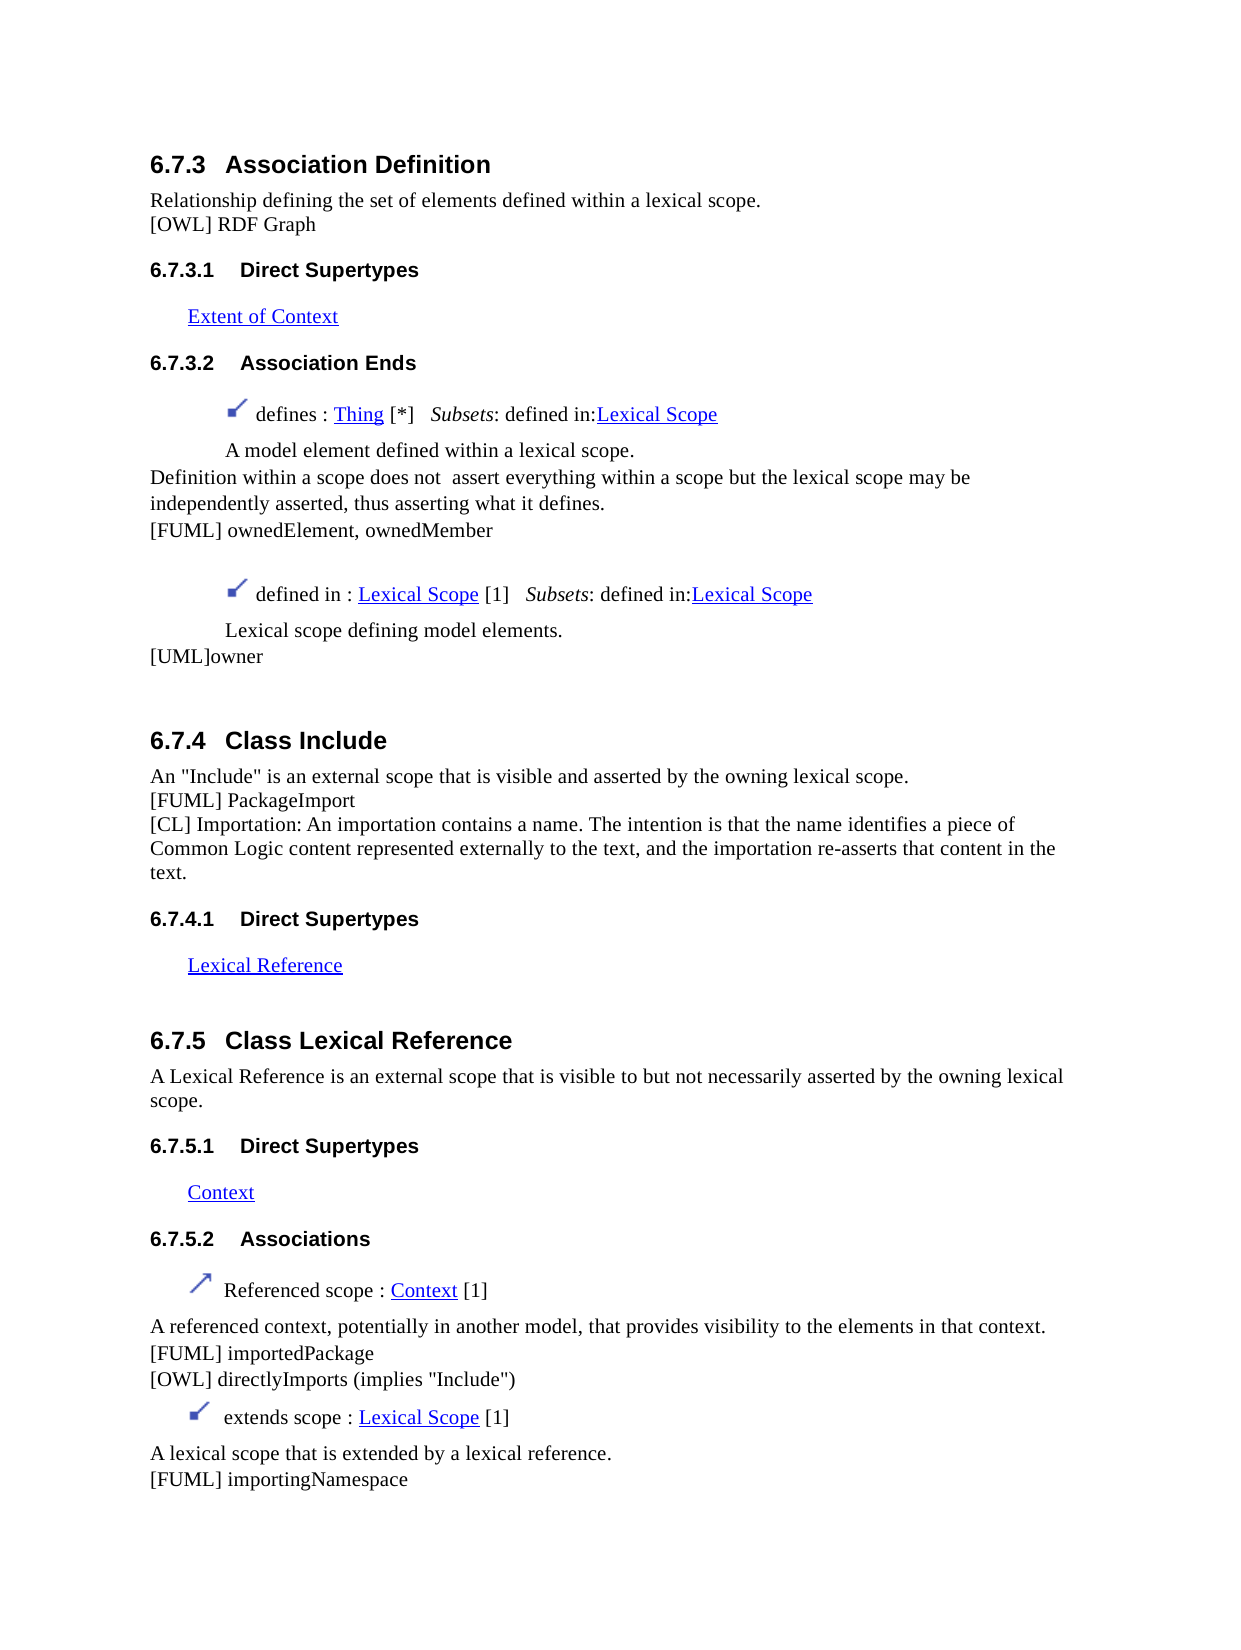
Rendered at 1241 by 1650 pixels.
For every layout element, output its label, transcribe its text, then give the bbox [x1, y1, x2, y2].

subtitle Class Lexical Reference [150, 1026, 1090, 1055]
picture [225, 576, 251, 602]
subtitle Class Include [150, 726, 1090, 755]
text Relationship defining the set of elements defined within a lexical scope. [OWL] RDF Graph [150, 188, 1090, 236]
text Lexical Reference [187, 952, 1090, 976]
text A referenced context, potentially in another model, that provides visibility to the elements in that context. [FUML] importedPackage [OWL] directlyImports (implies "Include") [150, 1314, 1090, 1391]
subtitle Association Ends [150, 351, 1090, 375]
subtitle Direct Supertypes [150, 906, 1090, 931]
picture [187, 1399, 213, 1425]
text Extent of Context [187, 304, 1090, 328]
text An "Include" is an external scope that is visible and asserted by the owning lexical scope. [FUML] PackageImport [CL] Importation: An importation contains a name. The intention is that the name identifies a piece of Common Logic content represented externally to the text, and the importation re-asserts that content in the text. [150, 764, 1090, 884]
text Referenced scope : Context [1] [187, 1273, 1090, 1302]
text A Lexical Reference is an external scope that is visible to but not necessarily asserted by the owning lexical scope. [150, 1064, 1090, 1112]
subtitle Direct Supertypes [150, 1134, 1090, 1158]
subtitle Direct Supertypes [150, 258, 1090, 282]
text defined in : Lexical Scope [1] Subsets: defined in:Lexical Scope [150, 576, 1090, 606]
subtitle Associations [150, 1227, 1090, 1251]
text A model element defined within a lexical scope. Definition within a scope does not assert everything within a scope but the lexical scope may be independently asserted, thus asserting what it defines. [FUML] ownedElement, ownedMember [150, 438, 1090, 568]
picture [225, 396, 251, 422]
picture [187, 1272, 213, 1298]
text extends scope : Lexical Scope [1] [187, 1399, 1090, 1429]
text Context [187, 1180, 1090, 1204]
subtitle Association Definition [150, 150, 1090, 179]
text Lexical scope defining model elements. [UML]owner [150, 618, 1090, 668]
text defines : Thing [*] Subsets: defined in:Lexical Scope [150, 397, 1090, 426]
text A lexical scope that is extended by a lexical reference. [FUML] importingNamespace [150, 1441, 1090, 1491]
